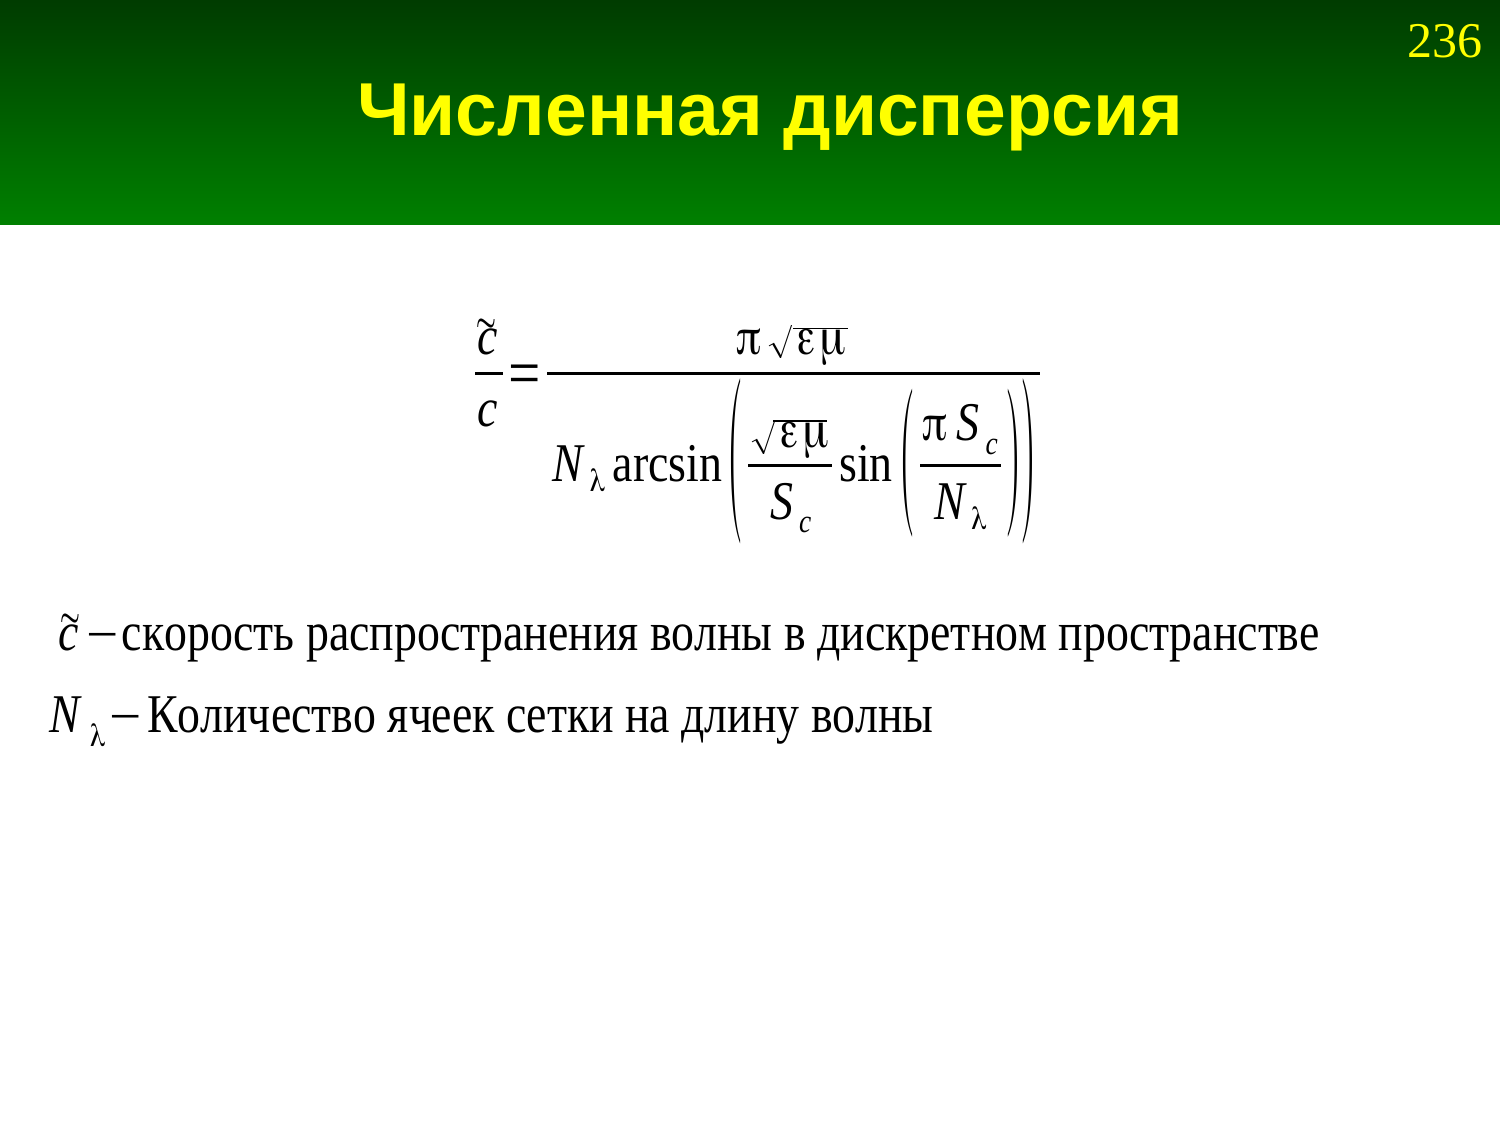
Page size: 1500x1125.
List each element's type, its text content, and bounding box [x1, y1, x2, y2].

chart [460, 307, 1052, 548]
chart [47, 602, 1331, 664]
title Численная дисперсия [100, 7, 1441, 204]
chart [35, 685, 942, 747]
